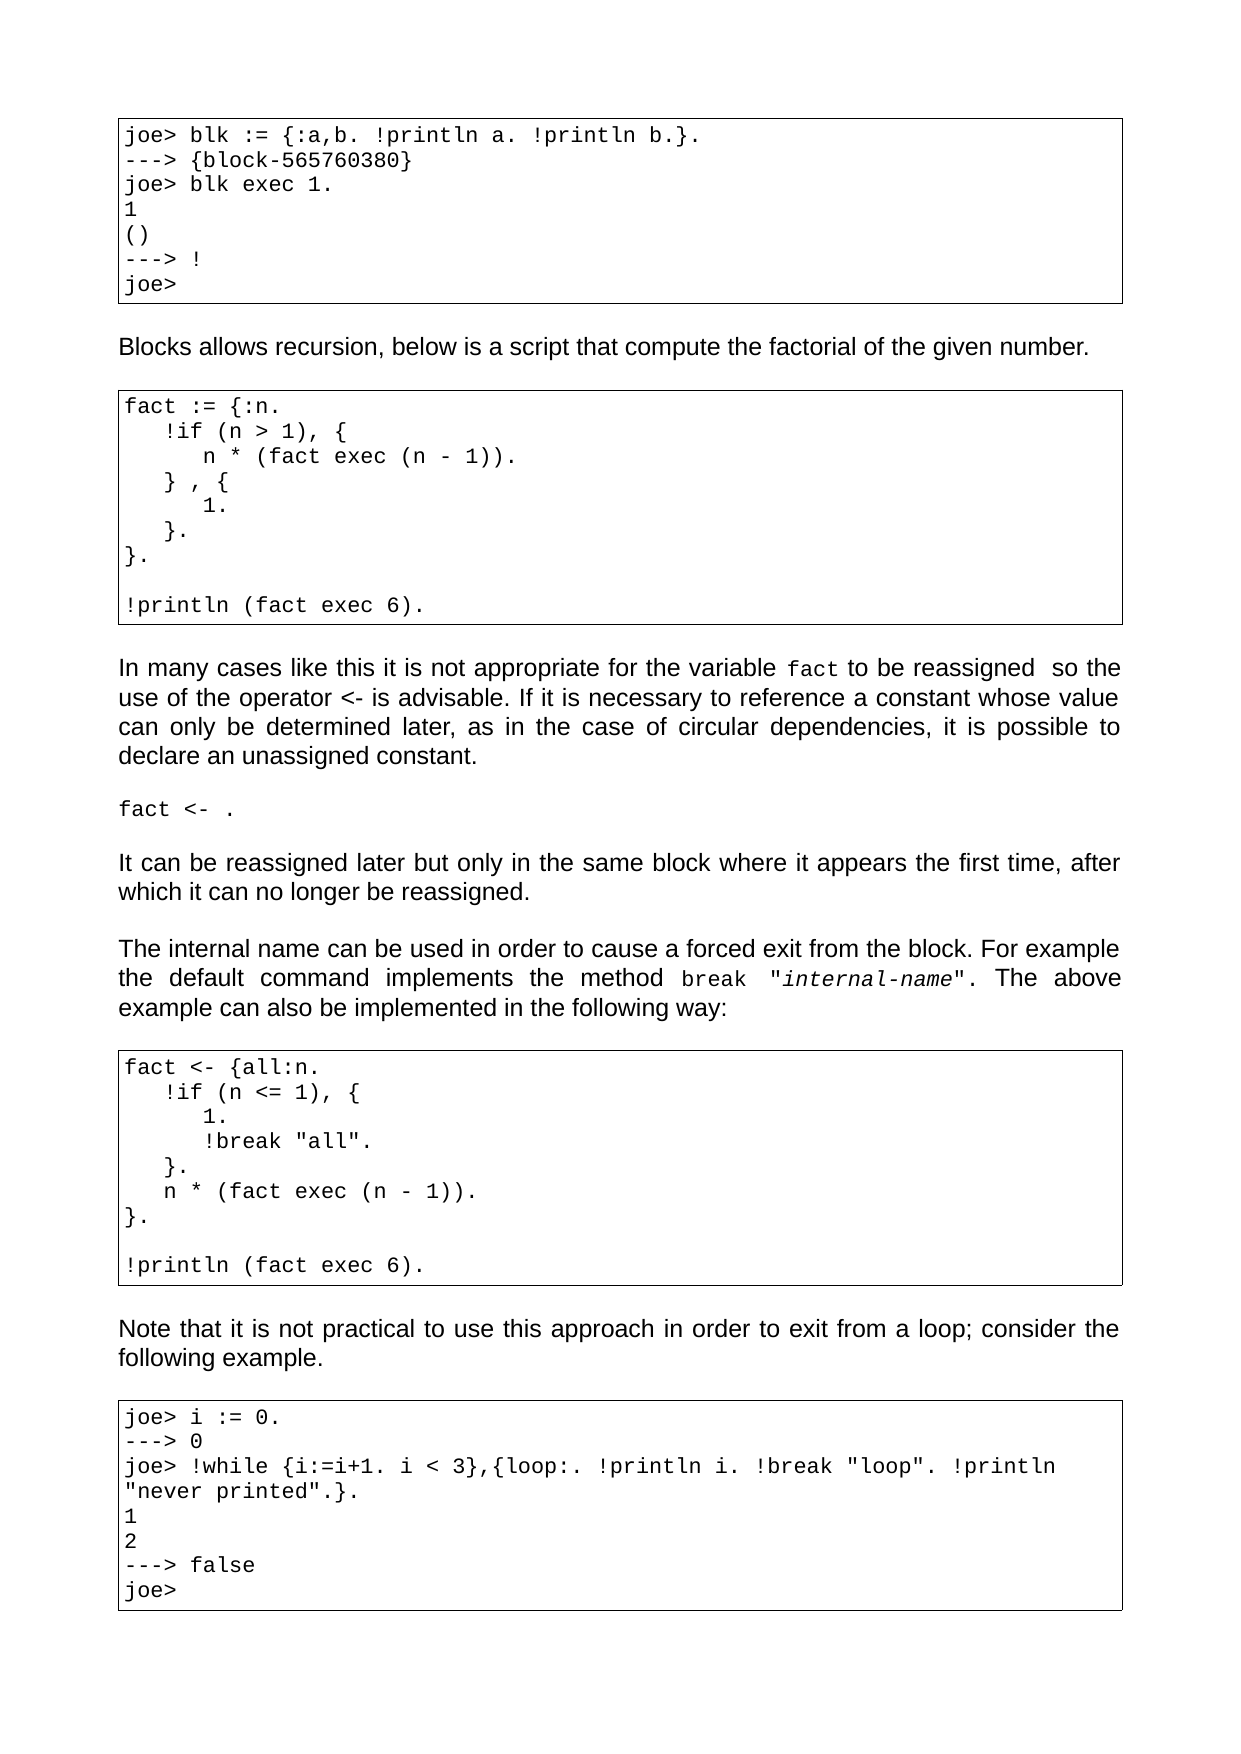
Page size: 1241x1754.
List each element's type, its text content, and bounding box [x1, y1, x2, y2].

text It can be reassigned later but only in the same block where it appears the first time, after which it can no longer be reassigned. [118, 848, 1122, 905]
table_header joe> blk := {:a,b. !println a. !println b.}. ---> {block-565760380} joe> blk exec 1. 1 () ---> ! joe> [119, 119, 1122, 303]
text Note that it is not practical to use this approach in order to exit from a loop; consider the following example. [118, 1314, 1122, 1371]
text Blocks allows recursion, below is a script that compute the factorial of the given number. [118, 332, 1122, 361]
text In many cases like this it is not appropriate for the variable fact to be reassigned so the use of the operator <- is advisable. If it is necessary to reference a constant whose value can only be determined later, as in the case of circular dependencies, it is possible to declare an unassigned constant. [118, 653, 1122, 769]
table_header joe> i := 0. ---> 0 joe> !while {i:=i+1. i < 3},{loop:. !println i. !break "loop". !println "never printed".}. 1 2 ---> false joe> [119, 1401, 1122, 1610]
table_header fact := {:n. !if (n > 1), { n * (fact exec (n - 1)). } , { 1. }. }. !println (fact exec 6). [119, 391, 1122, 624]
text fact <- . [118, 798, 1122, 823]
table_header fact <- {all:n. !if (n <= 1), { 1. !break "all". }. n * (fact exec (n - 1)). }. !println (fact exec 6). [119, 1051, 1122, 1285]
text The internal name can be used in order to cause a forced exit from the block. For example the default command implements the method break "internal-name". The above example can also be implemented in the following way: [118, 934, 1122, 1021]
